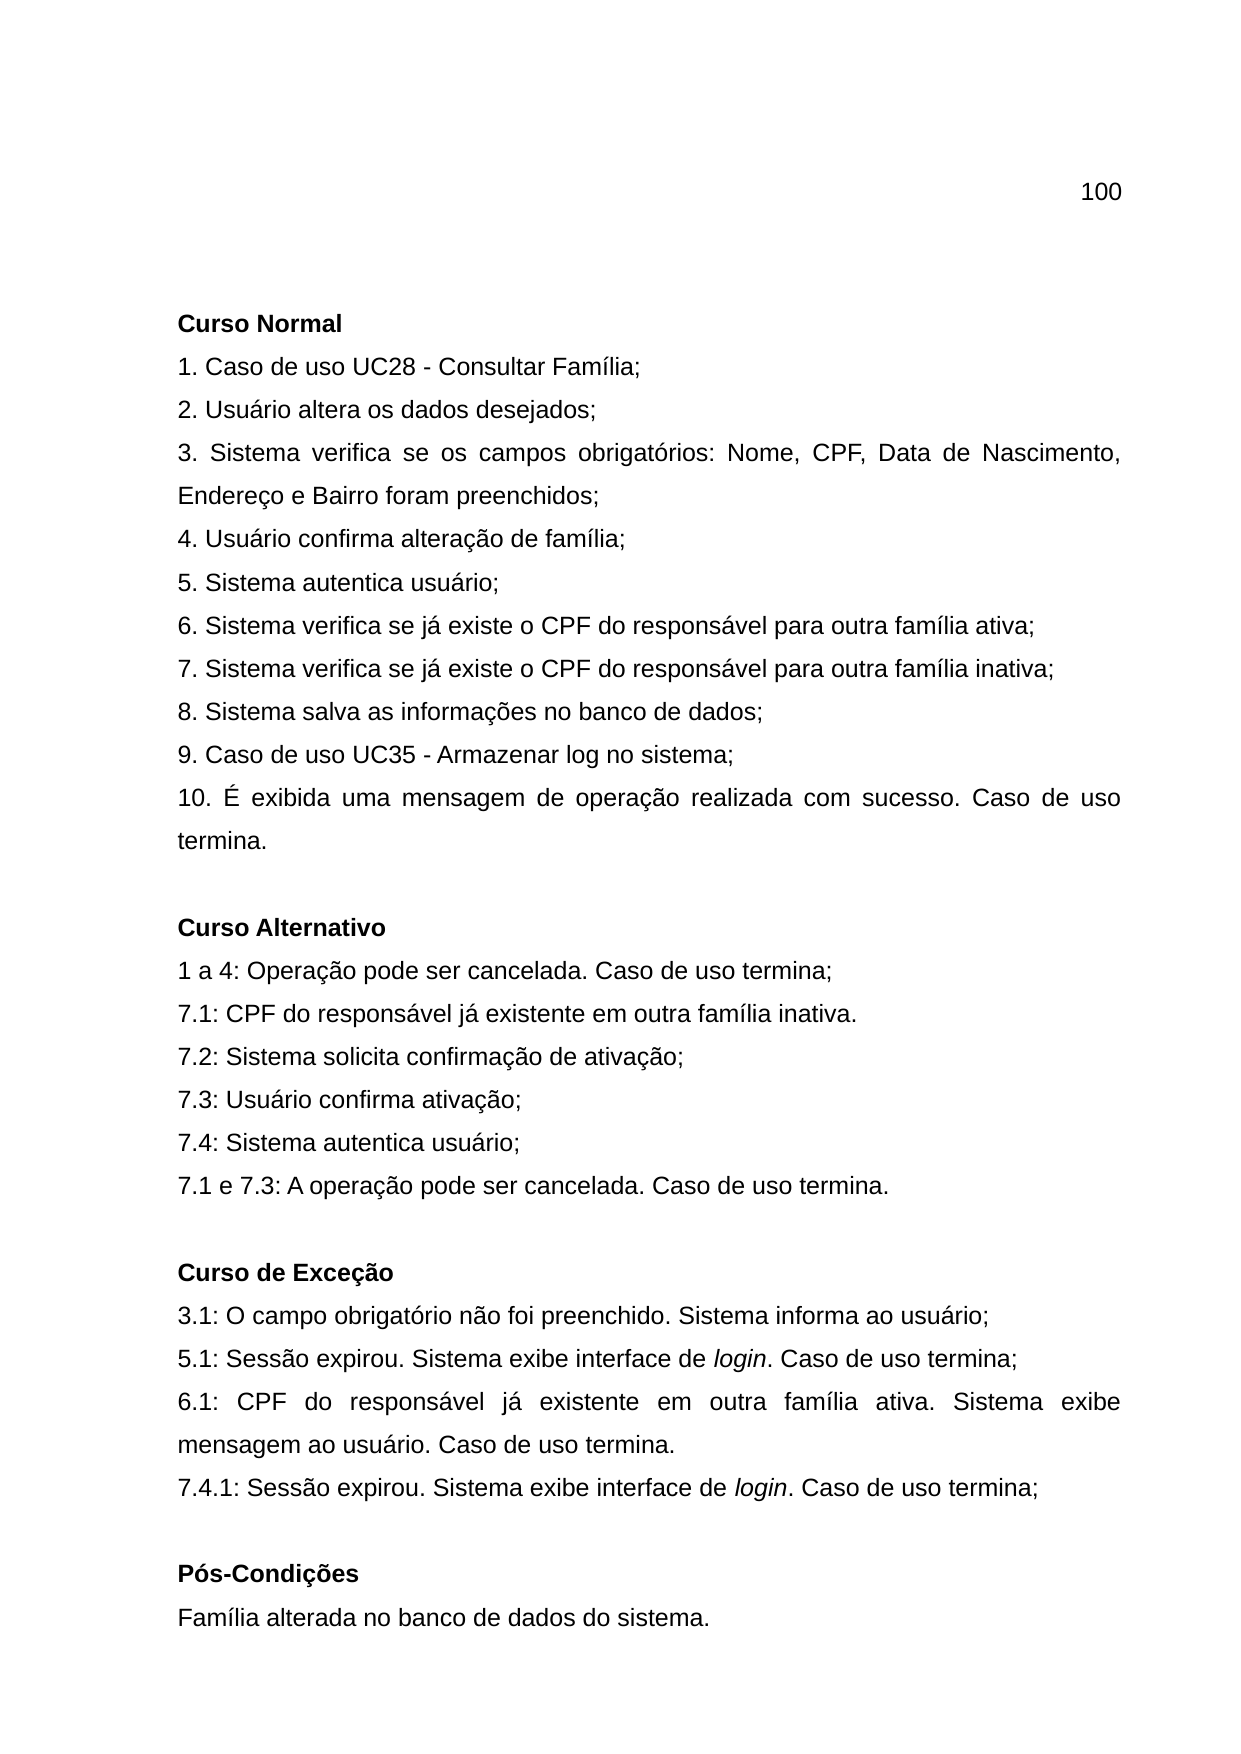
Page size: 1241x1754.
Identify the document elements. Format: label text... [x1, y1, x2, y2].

text 3. Sistema verifica se os campos obrigatórios: Nome, CPF, Data de Nascimento, Endereço e Bairro foram preenchidos; [177, 438, 1122, 510]
text 1 a 4: Operação pode ser cancelada. Caso de uso termina; [177, 956, 1122, 984]
text Pós-Condições [177, 1559, 1122, 1588]
text 6. Sistema verifica se já existe o CPF do responsável para outra família ativa; [177, 611, 1122, 639]
text 8. Sistema salva as informações no banco de dados; [177, 697, 1122, 726]
text 5. Sistema autentica usuário; [177, 568, 1122, 596]
text 7.4.1: Sessão expirou. Sistema exibe interface de login. Caso de uso termina; [177, 1473, 1122, 1502]
text Curso Normal [177, 309, 1122, 338]
text 3.1: O campo obrigatório não foi preenchido. Sistema informa ao usuário; [177, 1301, 1122, 1329]
text 7.4: Sistema autentica usuário; [177, 1128, 1122, 1157]
text Curso de Exceção [177, 1258, 1122, 1286]
text 7.2: Sistema solicita confirmação de ativação; [177, 1042, 1122, 1071]
text Família alterada no banco de dados do sistema. [177, 1603, 1122, 1631]
text 10. É exibida uma mensagem de operação realizada com sucesso. Caso de uso termina. [177, 783, 1122, 855]
text 5.1: Sessão expirou. Sistema exibe interface de login. Caso de uso termina; [177, 1344, 1122, 1373]
text 7.3: Usuário confirma ativação; [177, 1085, 1122, 1114]
text 1. Caso de uso UC28 - Consultar Família; [177, 352, 1122, 381]
text 7.1: CPF do responsável já existente em outra família inativa. [177, 999, 1122, 1028]
text 4. Usuário confirma alteração de família; [177, 524, 1122, 553]
text Curso Alternativo [177, 913, 1122, 941]
text 2. Usuário altera os dados desejados; [177, 395, 1122, 424]
text 9. Caso de uso UC35 - Armazenar log no sistema; [177, 740, 1122, 769]
text 6.1: CPF do responsável já existente em outra família ativa. Sistema exibe mensagem ao usuário. Caso de uso termina. [177, 1387, 1122, 1459]
text 7. Sistema verifica se já existe o CPF do responsável para outra família inativa; [177, 654, 1122, 683]
text 7.1 e 7.3: A operação pode ser cancelada. Caso de uso termina. [177, 1171, 1122, 1200]
